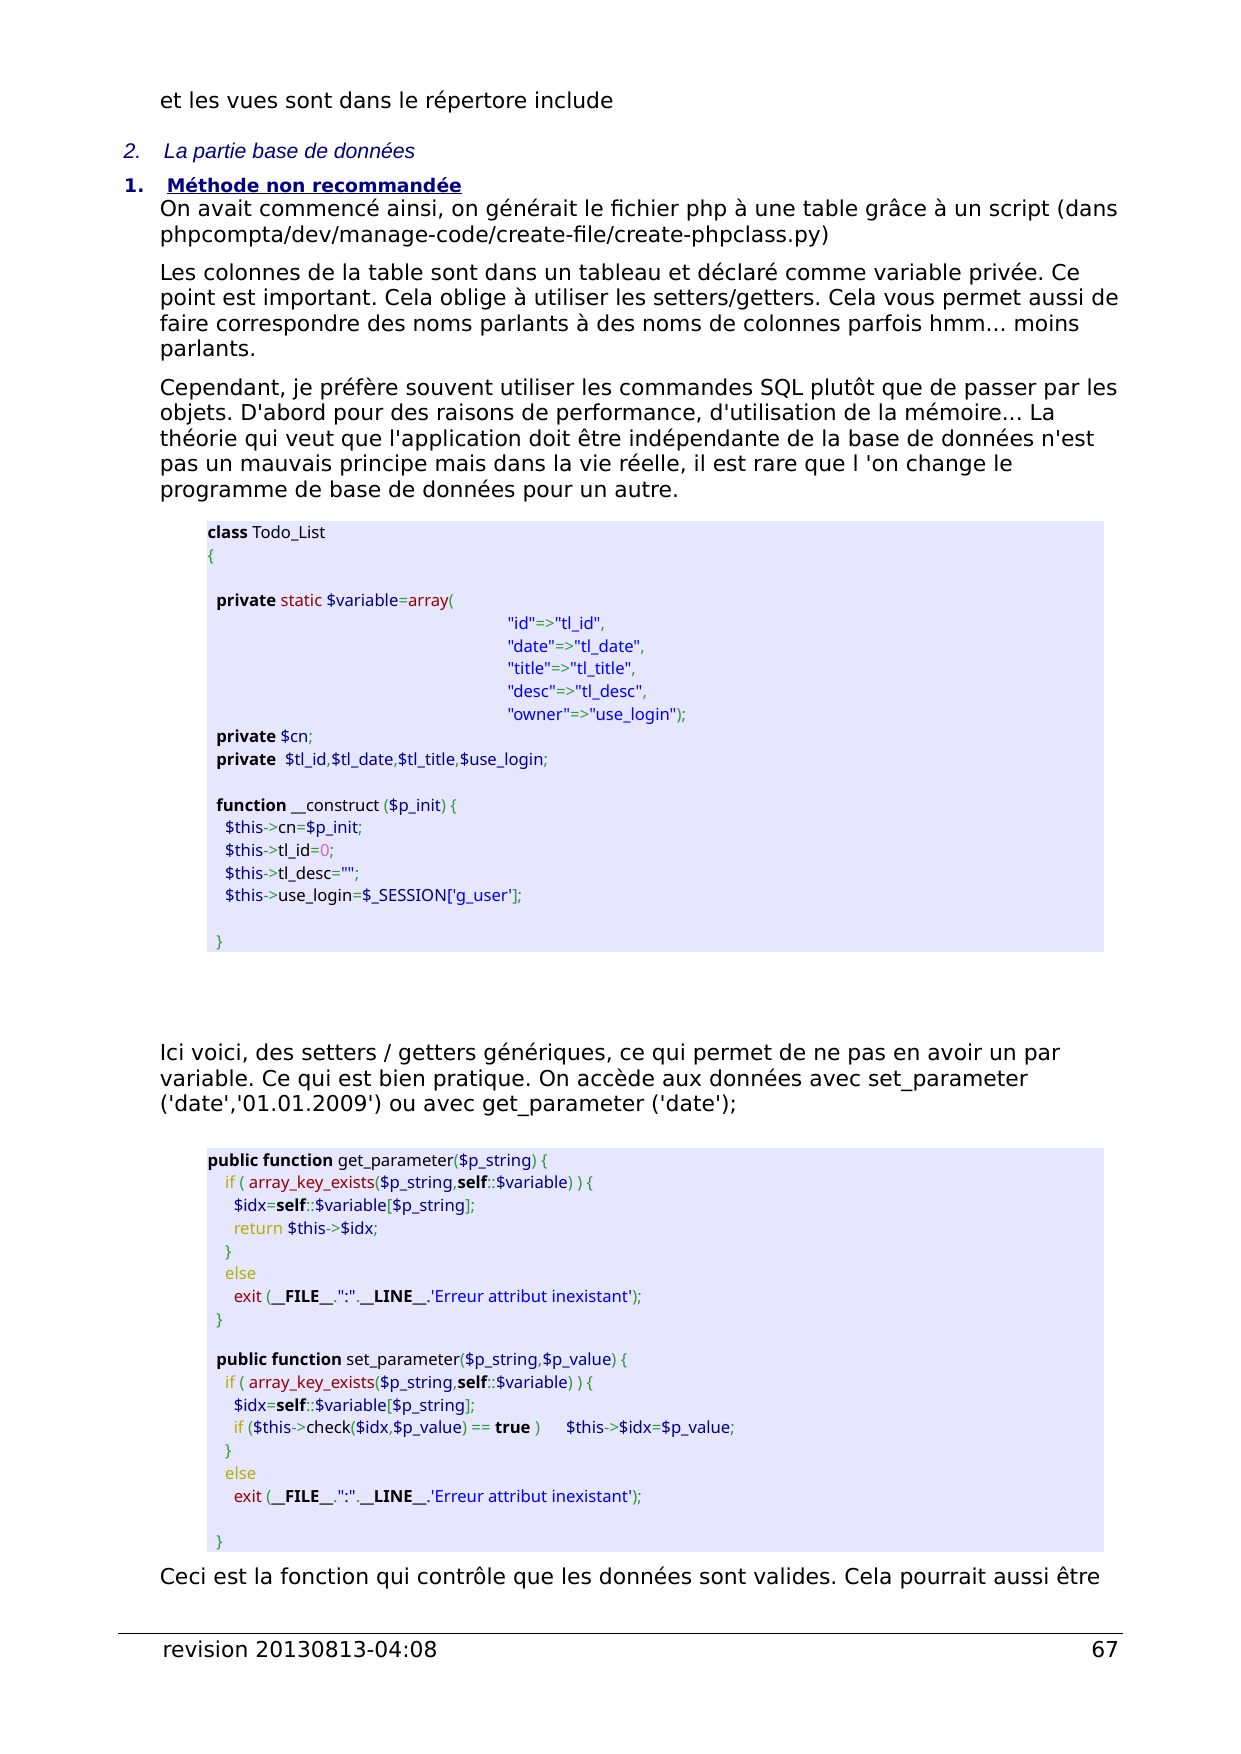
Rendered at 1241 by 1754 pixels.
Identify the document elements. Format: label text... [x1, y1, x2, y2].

text Les colonnes de la table sont dans un tableau et déclaré comme variable privée. Ce point est important. Cela oblige à utiliser les setters/getters. Cela vous permet aussi de faire correspondre des noms parlants à des noms de colonnes parfois hmm... moins parlants. [159, 260, 1123, 362]
text Ceci est la fonction qui contrôle que les données sont valides. Cela pourrait aussi être [159, 1564, 1123, 1590]
subtitle Méthode non recommandée [117, 174, 1123, 196]
text Ici voici, des setters / getters génériques, ce qui permet de ne pas en avoir un par variable. Ce qui est bien pratique. On accède aux données avec set_parameter ('date','01.01.2009') ou avec get_parameter ('date'); [159, 1040, 1123, 1117]
text On avait commencé ainsi, on générait le fichier php à une table grâce à un script (dans phpcompta/dev/manage-code/create-file/create-phpclass.py) [159, 196, 1123, 247]
text Cependant, je préfère souvent utiliser les commandes SQL plutôt que de passer par les objets. D'abord pour des raisons de performance, d'utilisation de la mémoire... La théorie qui veut que l'application doit être indépendante de la base de données n'est pas un mauvais principe mais dans la vie réelle, il est rare que l 'on change le programme de base de données pour un autre. [159, 374, 1123, 502]
text public function set_parameter($p_string,$p_value) { if ( array_key_exists($p_string,self::$variable) ) { $idx=self::$variable[$p_string]; if ($this->check($idx,$p_value) == true ) $this->$idx=$p_value; } else exit (__FILE__.":".__LINE__.'Erreur attribut inexistant'); } [207, 1348, 1104, 1552]
subtitle La partie base de données [117, 138, 1123, 163]
text public function get_parameter($p_string) { if ( array_key_exists($p_string,self::$variable) ) { $idx=self::$variable[$p_string]; return $this->$idx; } else exit (__FILE__.":".__LINE__.'Erreur attribut inexistant'); } [207, 1148, 1104, 1330]
text et les vues sont dans le répertore include [159, 88, 1123, 114]
text class Todo_List { private static $variable=array( "id"=>"tl_id", "date"=>"tl_date", "title"=>"tl_title", "desc"=>"tl_desc", "owner"=>"use_login"); private $cn; private $tl_id,$tl_date,$tl_title,$use_login; function __construct ($p_init) { $this->cn=$p_init; $this->tl_id=0; $this->tl_desc=""; $this->use_login=$_SESSION['g_user']; } [207, 521, 1104, 952]
